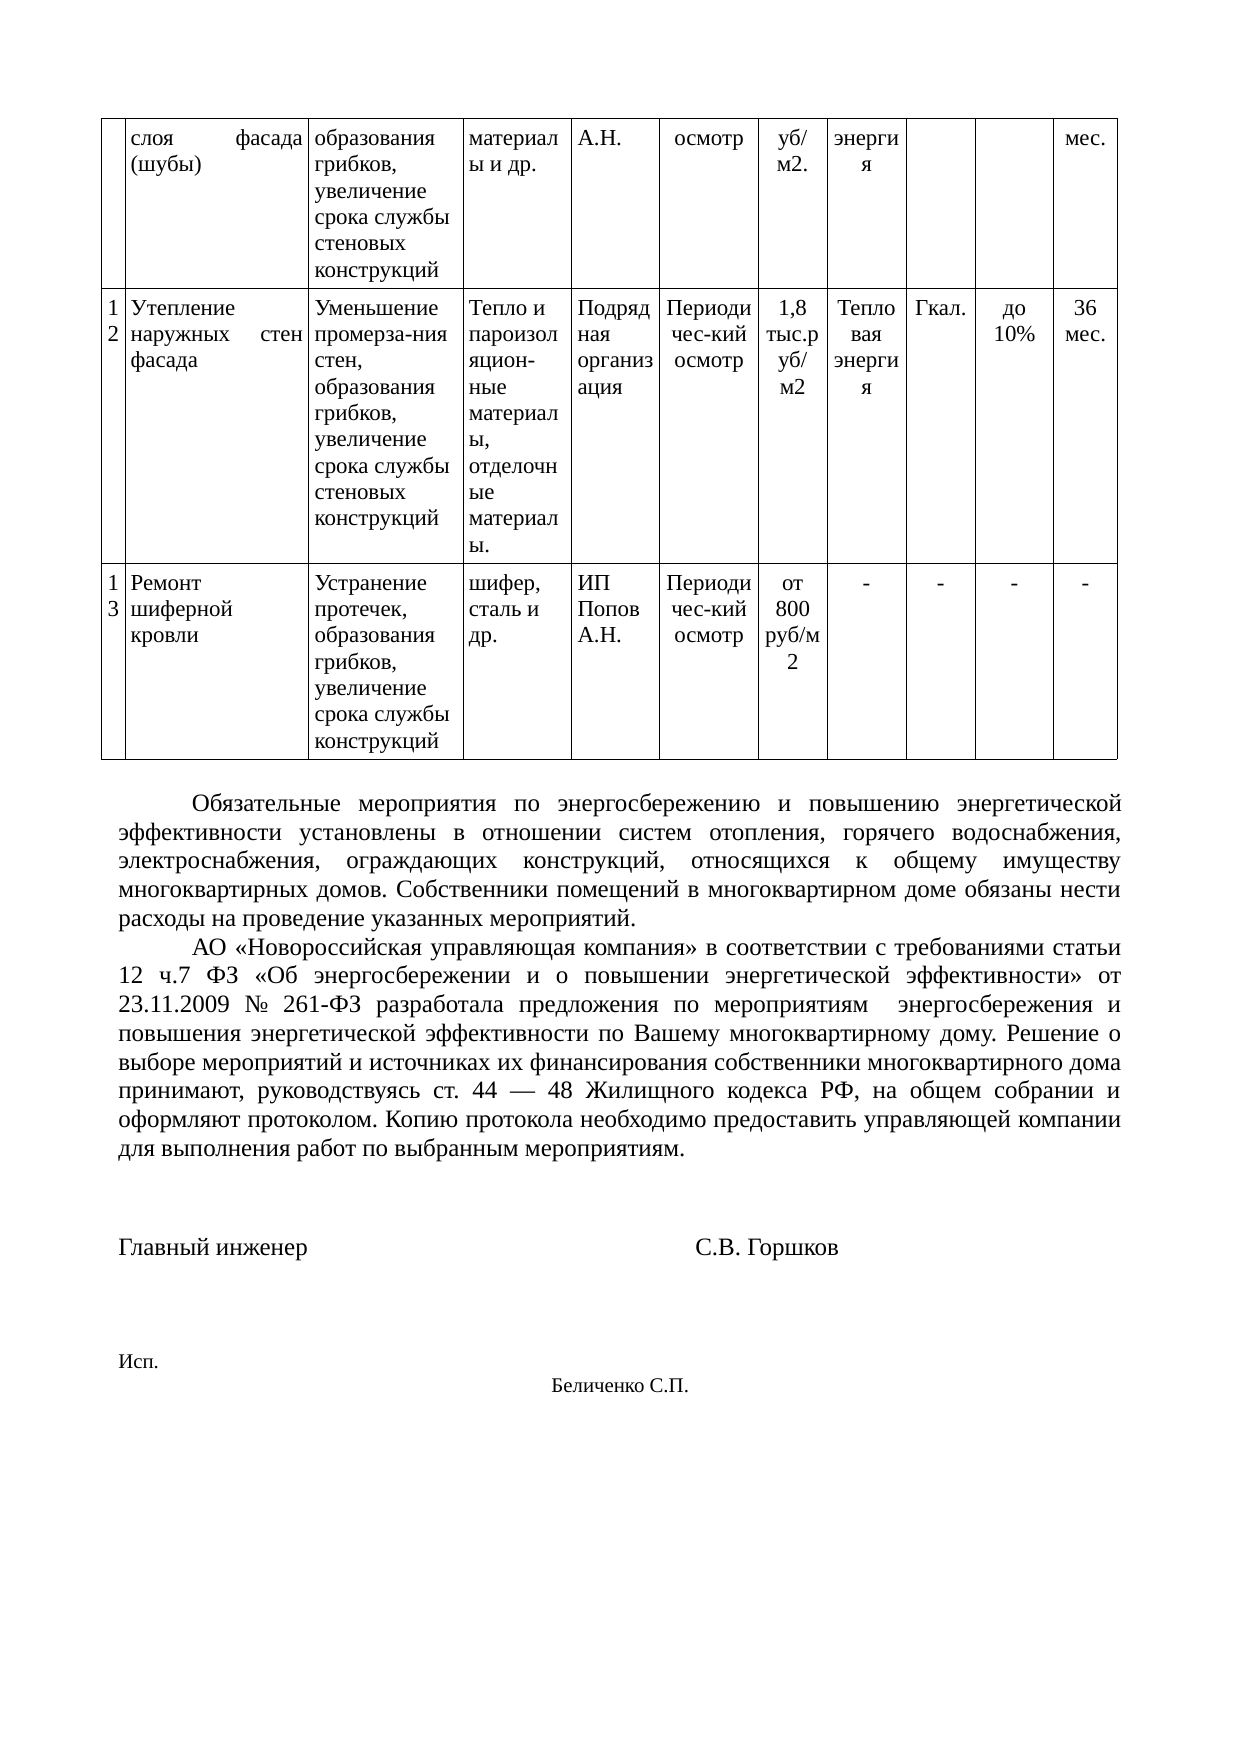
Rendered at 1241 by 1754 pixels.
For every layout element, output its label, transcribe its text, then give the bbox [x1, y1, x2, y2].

table_cell слоя фасада (шубы) [126, 119, 308, 288]
table_cell шифер, сталь и др. [464, 564, 571, 759]
table_cell Подрядная организация [572, 289, 659, 563]
table_cell А.Н. [572, 119, 659, 288]
table_cell от 800 руб/м2 [759, 564, 827, 759]
table_cell 36 мес. [1054, 289, 1117, 563]
table_cell Периодичес-кий осмотр [660, 564, 758, 759]
table_cell ИП Попов А.Н. [572, 564, 659, 759]
text Исп. [118, 1349, 1122, 1373]
table_cell уб/ м2. [759, 119, 827, 288]
table_cell мес. [1054, 119, 1117, 288]
table_cell Тепловая энергия [828, 289, 906, 563]
table_cell Ремонт шиферной кровли [126, 564, 308, 759]
table_cell материалы и др. [464, 119, 571, 288]
text Главный инженер С.В. Горшков [118, 1232, 1122, 1260]
table_cell - [907, 564, 975, 759]
table_cell 13 [102, 564, 125, 759]
table_cell [907, 119, 975, 288]
text Обязательные мероприятия по энергосбережению и повышению энергетической эффективности установлены в отношении систем отопления, горячего водоснабжения, электроснабжения, ограждающих конструкций, относящихся к общему имуществу многоквартирных домов. Собственники помещений в многоквартирном доме обязаны нести расходы на проведение указанных мероприятий. [118, 788, 1122, 932]
table_cell - [828, 564, 906, 759]
table_cell Гкал. [907, 289, 975, 563]
table_cell Устранение протечек, образования грибков, увеличение срока службы конструкций [309, 564, 463, 759]
table_cell [976, 119, 1053, 288]
table_cell образования грибков, увеличение срока службы стеновых конструкций [309, 119, 463, 288]
table_cell - [1054, 564, 1117, 759]
text Беличенко С.П. [118, 1373, 1122, 1397]
text АО «Новороссийская управляющая компания» в соответствии с требованиями статьи 12 ч.7 ФЗ «Об энергосбережении и о повышении энергетической эффективности» от 23.11.2009 № 261-ФЗ разработала предложения по мероприятиям энергосбережения и повышения энергетической эффективности по Вашему многоквартирному дому. Решение о выборе мероприятий и источниках их финансирования собственники многоквартирного дома принимают, руководствуясь ст. 44 — 48 Жилищного кодекса РФ, на общем собрании и оформляют протоколом. Копию протокола необходимо предоставить управляющей компании для выполнения работ по выбранным мероприятиям. [118, 932, 1122, 1162]
table_cell 12 [102, 289, 125, 563]
table_cell энергия [828, 119, 906, 288]
table_cell [1118, 563, 1122, 759]
table_cell - [976, 564, 1053, 759]
table_cell Тепло и пароизоляцион-ные материалы, отделочные материалы. [464, 289, 571, 563]
table_cell Периодичес-кий осмотр [660, 289, 758, 563]
table_cell [102, 119, 125, 288]
table_cell осмотр [660, 119, 758, 288]
table_cell [1118, 118, 1122, 288]
table_cell [1118, 288, 1122, 563]
table_cell Утепление наружных стен фасада [126, 289, 308, 563]
table_cell 1,8 тыс.руб/ м2 [759, 289, 827, 563]
table_cell Уменьшение промерза-ния стен, образования грибков, увеличение срока службы стеновых конструкций [309, 289, 463, 563]
table_cell до 10% [976, 289, 1053, 563]
